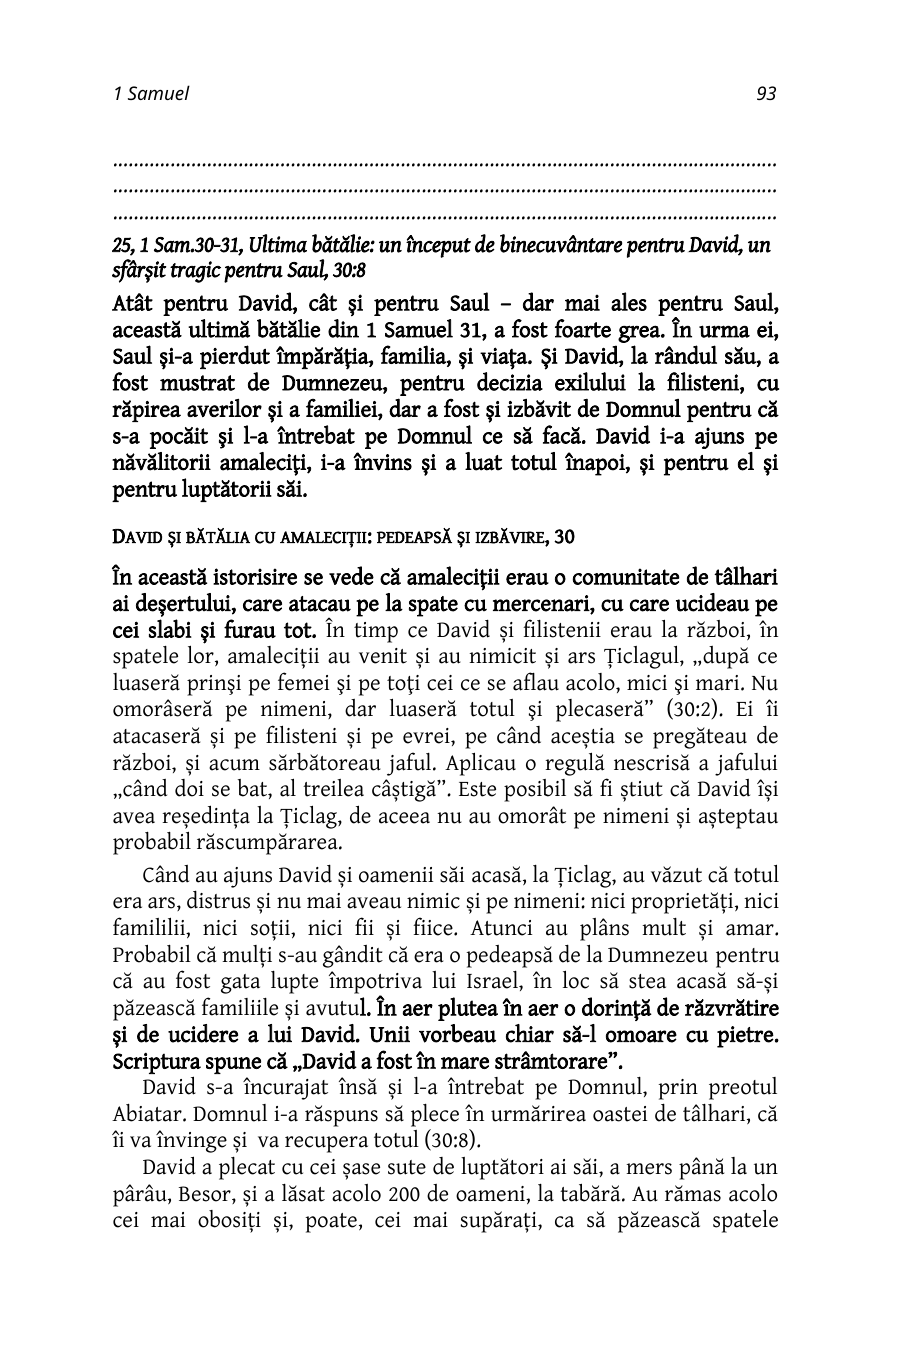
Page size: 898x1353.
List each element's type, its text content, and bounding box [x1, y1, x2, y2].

subtitle 25, 1 Sam.30-31, Ultima bătălie: un început de binecuvântare pentru David, un sfârșit tragic pentru Saul, 30:8 [112, 232, 779, 282]
subtitle David și bătălia cu amaleciții: pedeapsă și izbăvire, 30 [112, 523, 779, 549]
text David a plecat cu cei șase sute de luptători ai săi, a mers până la un pârâu, Besor, și a lăsat acolo 200 de oameni, la tabără. Au rămas acolo cei mai obosiți și, poate, cei mai supărați, ca să păzească spatele [112, 1154, 779, 1234]
text David s-a încurajat însă și l-a întrebat pe Domnul, prin preotul Abiatar. Domnul i-a răspuns să plece în urmărirea oastei de tâlhari, că îi va învinge și va recupera totul (30:8). [112, 1074, 779, 1154]
text ............................................................................................................................................................................................................................................................................................................................................................................................. [112, 146, 779, 226]
text Când au ajuns David și oamenii săi acasă, la Țiclag, au văzut că totul era ars, distrus și nu mai aveau nimic și pe nimeni: nici proprietăți, nici famililii, nici soții, nici fii și fiice. Atunci au plâns mult și amar. Probabil că mulți s-au gândit că era o pedeapsă de la Dumnezeu pentru că au fost gata lupte împotriva lui Israel, în loc să stea acasă să-și păzească familiile și avutul. În aer plutea în aer o dorință de răzvrătire și de ucidere a lui David. Unii vorbeau chiar să-l omoare cu pietre. Scriptura spune că „David a fost în mare strâmtorare”. [112, 862, 779, 1074]
text În această istorisire se vede că amaleciții erau o comunitate de tâlhari ai deșertului, care atacau pe la spate cu mercenari, cu care ucideau pe cei slabi și furau tot. În timp ce David și filistenii erau la război, în spatele lor, amaleciții au venit și au nimicit și ars Țiclagul, „după ce luaseră prinşi pe femei şi pe toţi cei ce se aflau acolo, mici şi mari. Nu omorâseră pe nimeni, dar luaseră totul şi plecaseră” (30:2). Ei îi atacaseră și pe filisteni și pe evrei, pe când aceștia se pregăteau de război, și acum sărbătoreau jaful. Aplicau o regulă nescrisă a jafului „când doi se bat, al treilea câștigă”. Este posibil să fi știut că David își avea reședința la Țiclag, de aceea nu au omorât pe nimeni și așteptau probabil răscumpărarea. [112, 564, 779, 856]
text Atât pentru David, cât și pentru Saul – dar mai ales pentru Saul, această ultimă bătălie din 1 Samuel 31, a fost foarte grea. În urma ei, Saul și-a pierdut împărăția, familia, și viața. Și David, la rândul său, a fost mustrat de Dumnezeu, pentru decizia exilului la filisteni, cu răpirea averilor și a familiei, dar a fost și izbăvit de Domnul pentru că s-a pocăit şi l-a întrebat pe Domnul ce să facă. David i-a ajuns pe năvălitorii amaleciți, i-a învins și a luat totul înapoi, și pentru el și pentru luptătorii săi. [112, 290, 779, 502]
